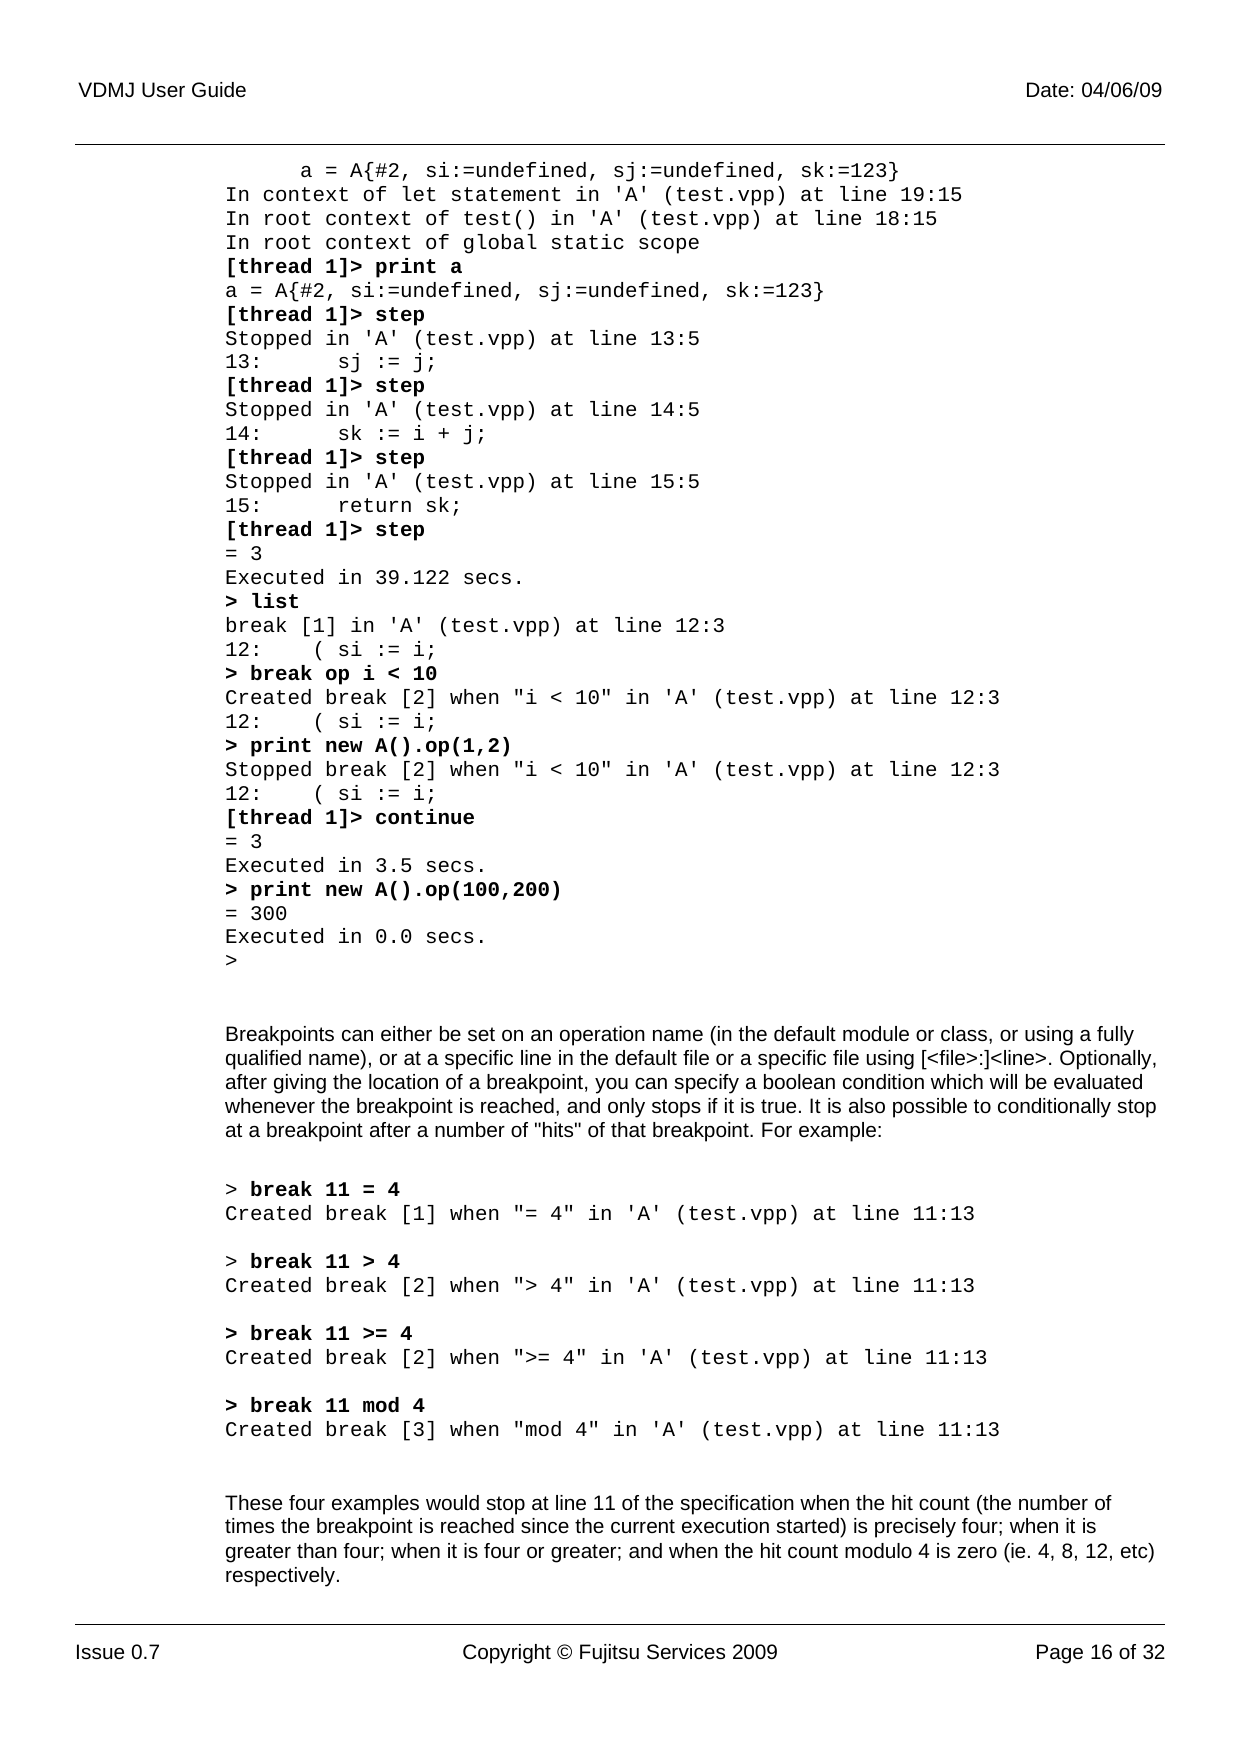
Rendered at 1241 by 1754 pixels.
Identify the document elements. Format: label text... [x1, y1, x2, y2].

text These four examples would stop at line 11 of the specification when the hit count (the number of times the breakpoint is reached since the current execution started) is precisely four; when it is greater than four; when it is four or greater; and when the hit count modulo 4 is zero (ie. 4, 8, 12, etc) respectively. [225, 1490, 1165, 1587]
text > break 11 > 4 [225, 1251, 1165, 1275]
text = 3 [225, 543, 1165, 567]
text 14: sk := i + j; [225, 423, 1165, 447]
text Created break [3] when "mod 4" in 'A' (test.vpp) at line 11:13 [225, 1418, 1165, 1442]
text > break 11 mod 4 [225, 1394, 1165, 1418]
text > print new A().op(100,200) [225, 878, 1165, 902]
text 12: ( si := i; [225, 711, 1165, 735]
text In root context of global static scope [225, 232, 1165, 256]
text Created break [2] when "i < 10" in 'A' (test.vpp) at line 12:3 [225, 687, 1165, 711]
text > list [225, 591, 1165, 615]
text > break 11 = 4 [225, 1179, 1165, 1203]
text = 3 [225, 831, 1165, 854]
text = 300 [225, 902, 1165, 926]
text Stopped in 'A' (test.vpp) at line 13:5 [225, 327, 1165, 351]
text [thread 1]> print a [225, 256, 1165, 279]
text > [225, 950, 1165, 974]
text a = A{#2, si:=undefined, sj:=undefined, sk:=123} [225, 279, 1165, 303]
text Executed in 39.122 secs. [225, 567, 1165, 591]
text Executed in 3.5 secs. [225, 854, 1165, 878]
text 12: ( si := i; [225, 639, 1165, 663]
text Breakpoints can either be set on an operation name (in the default module or class, or using a fully qualified name), or at a specific line in the default file or a specific file using [<file>:]<line>. Optionally, after giving the location of a breakpoint, you can specify a boolean condition which will be evaluated whenever the breakpoint is reached, and only stops if it is true. It is also possible to conditionally stop at a breakpoint after a number of "hits" of that breakpoint. For example: [225, 1022, 1165, 1142]
text [thread 1]> step [225, 447, 1165, 471]
text > break op i < 10 [225, 663, 1165, 687]
text Created break [1] when "= 4" in 'A' (test.vpp) at line 11:13 [225, 1203, 1165, 1227]
text > print new A().op(1,2) [225, 735, 1165, 759]
text 13: sj := j; [225, 351, 1165, 375]
text [thread 1]> step [225, 519, 1165, 543]
text Executed in 0.0 secs. [225, 926, 1165, 950]
text Created break [2] when "> 4" in 'A' (test.vpp) at line 11:13 [225, 1275, 1165, 1299]
text Stopped in 'A' (test.vpp) at line 15:5 [225, 471, 1165, 495]
text a = A{#2, si:=undefined, sj:=undefined, sk:=123} [225, 160, 1165, 184]
text 12: ( si := i; [225, 783, 1165, 807]
text break [1] in 'A' (test.vpp) at line 12:3 [225, 615, 1165, 639]
text [thread 1]> step [225, 375, 1165, 399]
text [thread 1]> continue [225, 807, 1165, 831]
text Created break [2] when ">= 4" in 'A' (test.vpp) at line 11:13 [225, 1347, 1165, 1371]
text > break 11 >= 4 [225, 1323, 1165, 1347]
text Stopped in 'A' (test.vpp) at line 14:5 [225, 399, 1165, 423]
text In root context of test() in 'A' (test.vpp) at line 18:15 [225, 208, 1165, 232]
text In context of let statement in 'A' (test.vpp) at line 19:15 [225, 184, 1165, 208]
text Stopped break [2] when "i < 10" in 'A' (test.vpp) at line 12:3 [225, 759, 1165, 783]
text [thread 1]> step [225, 303, 1165, 327]
text 15: return sk; [225, 495, 1165, 519]
